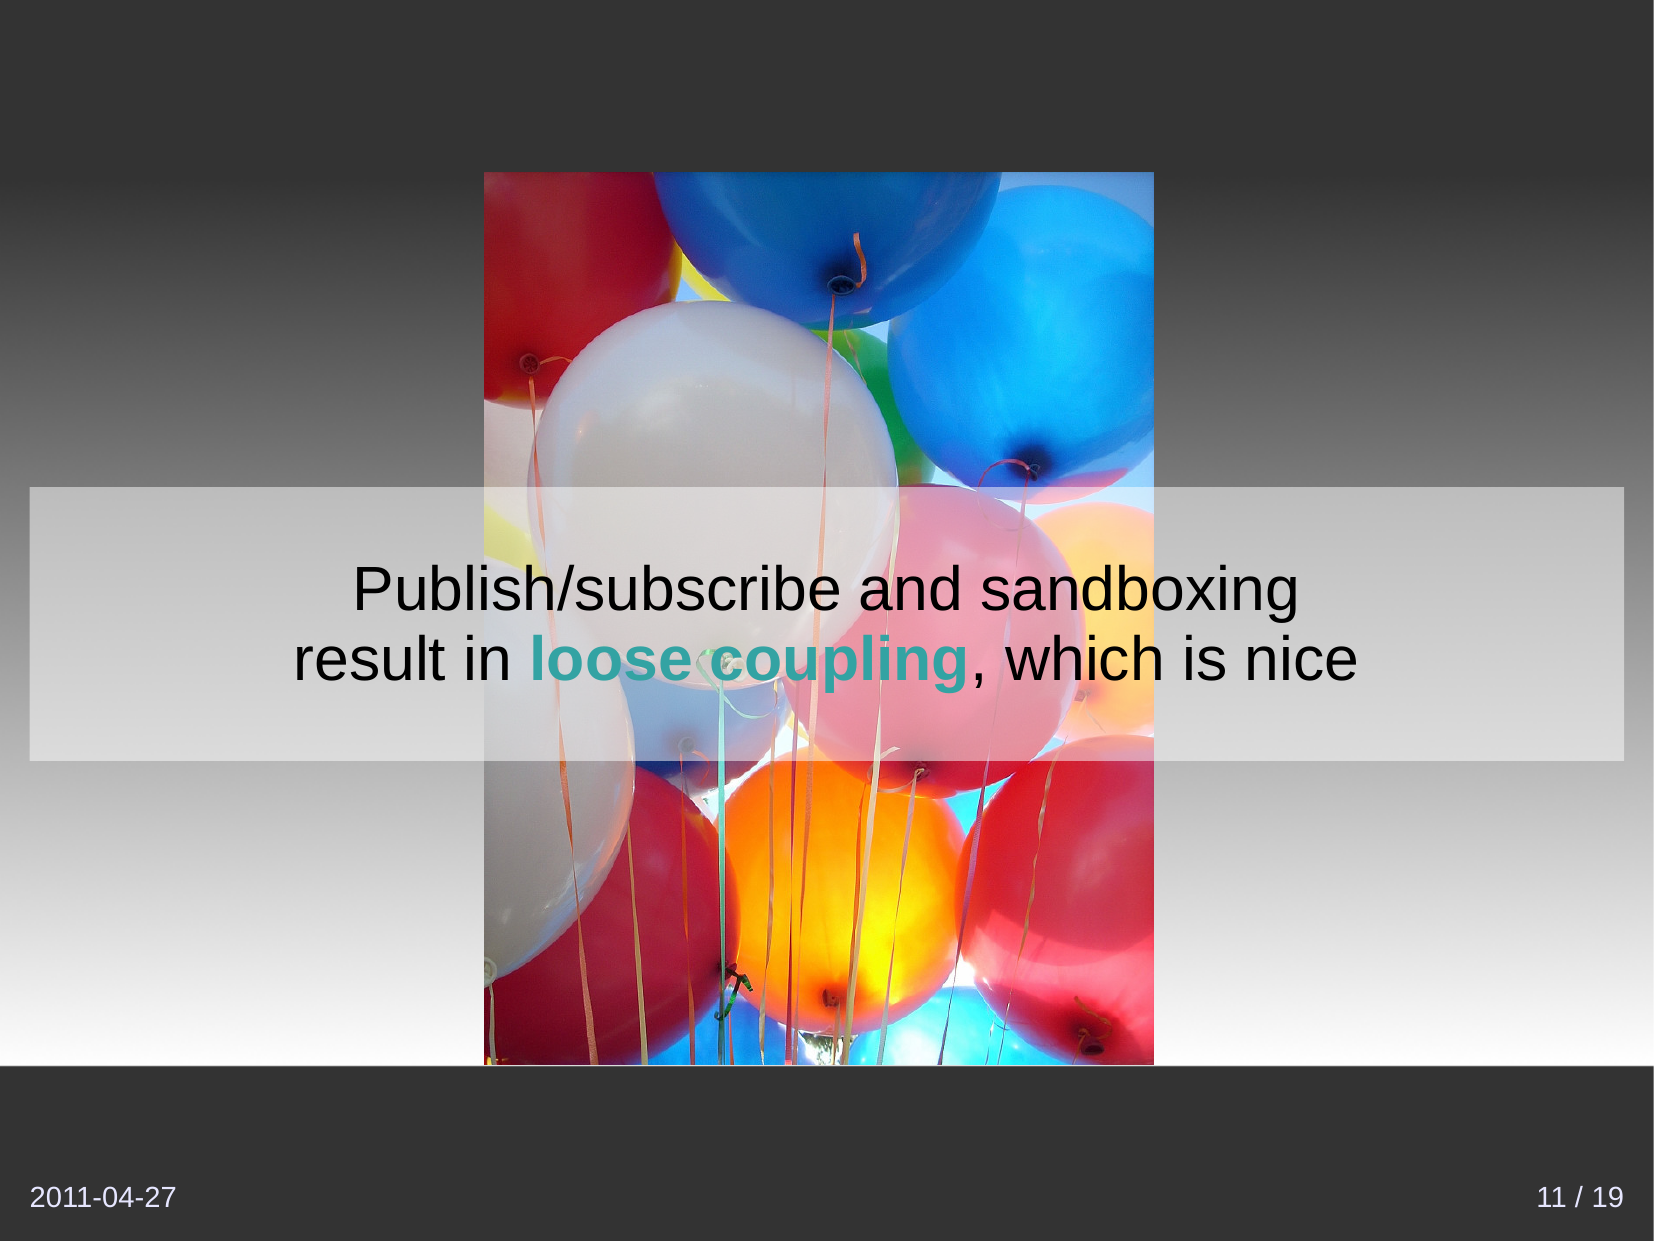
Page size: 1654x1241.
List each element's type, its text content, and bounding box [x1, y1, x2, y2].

title Publish/subscribe and sandboxing result in loose coupling, which is nice [29, 487, 1625, 761]
picture [0, 0, 1654, 1241]
